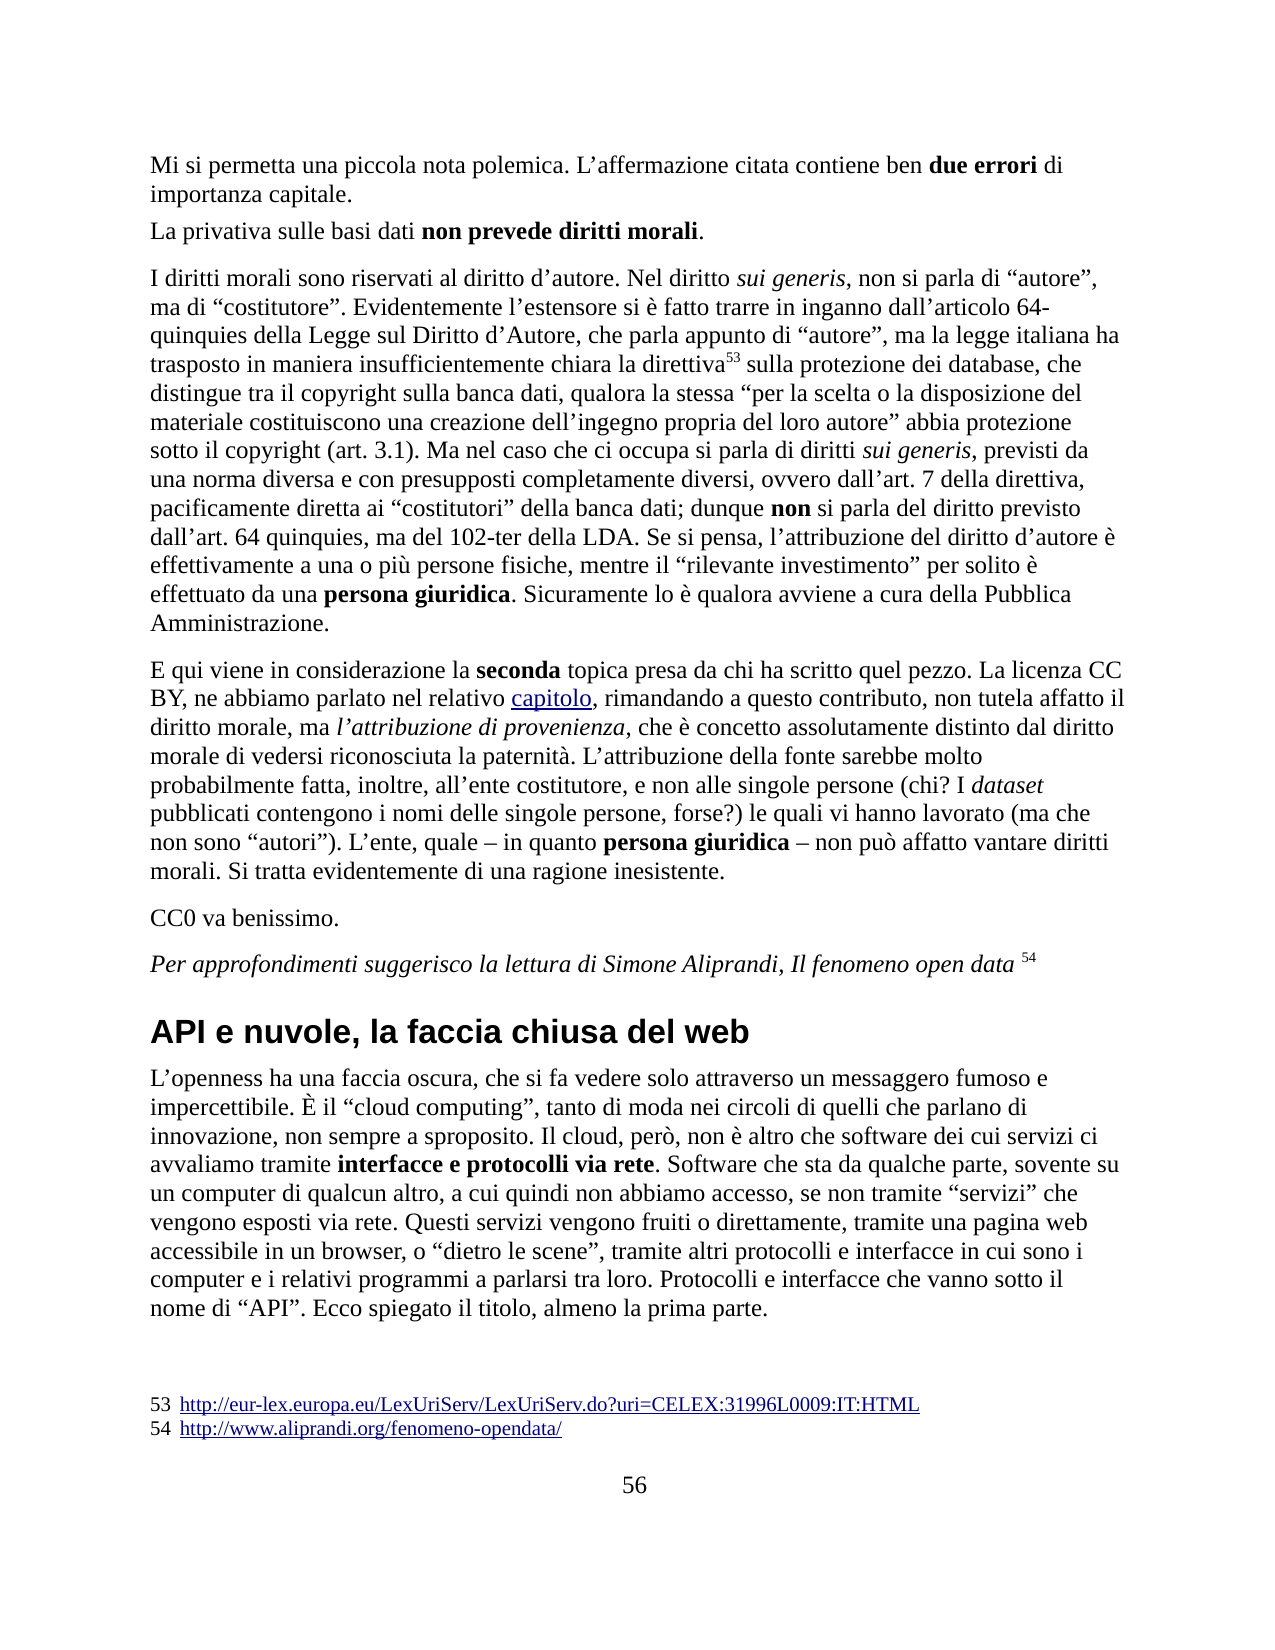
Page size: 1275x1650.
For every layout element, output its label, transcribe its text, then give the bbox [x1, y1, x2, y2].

text Mi si permetta una piccola nota polemica. L’affermazione citata contiene ben due errori di importanza capitale. [150, 150, 1125, 207]
text I diritti morali sono riservati al diritto d’autore. Nel diritto sui generis, non si parla di “autore”, ma di “costitutore”. Evidentemente l’estensore si è fatto trarre in inganno dall’articolo 64-quinquies della Legge sul Diritto d’Autore, che parla appunto di “autore”, ma la legge italiana ha trasposto in maniera insufficientemente chiara la direttiva sulla protezione dei database, che distingue tra il copyright sulla banca dati, qualora la stessa “per la scelta o la disposizione del materiale costituiscono una creazione dell’ingegno propria del loro autore” abbia protezione sotto il copyright (art. 3.1). Ma nel caso che ci occupa si parla di diritti sui generis, previsti da una norma diversa e con presupposti completamente diversi, ovvero dall’art. 7 della direttiva, pacificamente diretta ai “costitutori” della banca dati; dunque non si parla del diritto previsto dall’art. 64 quinquies, ma del 102-ter della LDA. Se si pensa, l’attribuzione del diritto d’autore è effettivamente a una o più persone fisiche, mentre il “rilevante investimento” per solito è effettuato da una persona giuridica. Sicuramente lo è qualora avviene a cura della Pubblica Amministrazione. [150, 263, 1125, 637]
subtitle API e nuvole, la faccia chiusa del web [150, 1012, 1125, 1051]
text CC0 va benissimo. [150, 903, 1125, 931]
text E qui viene in considerazione la seconda topica presa da chi ha scritto quel pezzo. La licenza CC BY, ne abbiamo parlato nel relativo capitolo, rimandando a questo contributo, non tutela affatto il diritto morale, ma l’attribuzione di provenienza, che è concetto assolutamente distinto dal diritto morale di vedersi riconosciuta la paternità. L’attribuzione della fonte sarebbe molto probabilmente fatta, inoltre, all’ente costitutore, e non alle singole persone (chi? I dataset pubblicati contengono i nomi delle singole persone, forse?) le quali vi hanno lavorato (ma che non sono “autori”). L’ente, quale – in quanto persona giuridica – non può affatto vantare diritti morali. Si tratta evidentemente di una ragione inesistente. [150, 655, 1125, 885]
text http://www.aliprandi.org/fenomeno-opendata/ [150, 1416, 1125, 1440]
text Per approfondimenti suggerisco la lettura di Simone Aliprandi, Il fenomeno open data [150, 949, 1125, 978]
text L’openness ha una faccia oscura, che si fa vedere solo attraverso un messaggero fumoso e impercettibile. È il “cloud computing”, tanto di moda nei circoli di quelli che parlano di innovazione, non sempre a sproposito. Il cloud, però, non è altro che software dei cui servizi ci avvaliamo tramite interfacce e protocolli via rete. Software che sta da qualche parte, sovente su un computer di qualcun altro, a cui quindi non abbiamo accesso, se non tramite “servizi” che vengono esposti via rete. Questi servizi vengono fruiti o direttamente, tramite una pagina web accessibile in un browser, o “dietro le scene”, tramite altri protocolli e interfacce in cui sono i computer e i relativi programmi a parlarsi tra loro. Protocolli e interfacce che vanno sotto il nome di “API”. Ecco spiegato il titolo, almeno la prima parte. [150, 1063, 1125, 1322]
text La privativa sulle basi dati non prevede diritti morali. [150, 216, 1125, 245]
text http://eur-lex.europa.eu/LexUriServ/LexUriServ.do?uri=CELEX:31996L0009:IT:HTML [150, 1392, 1125, 1416]
